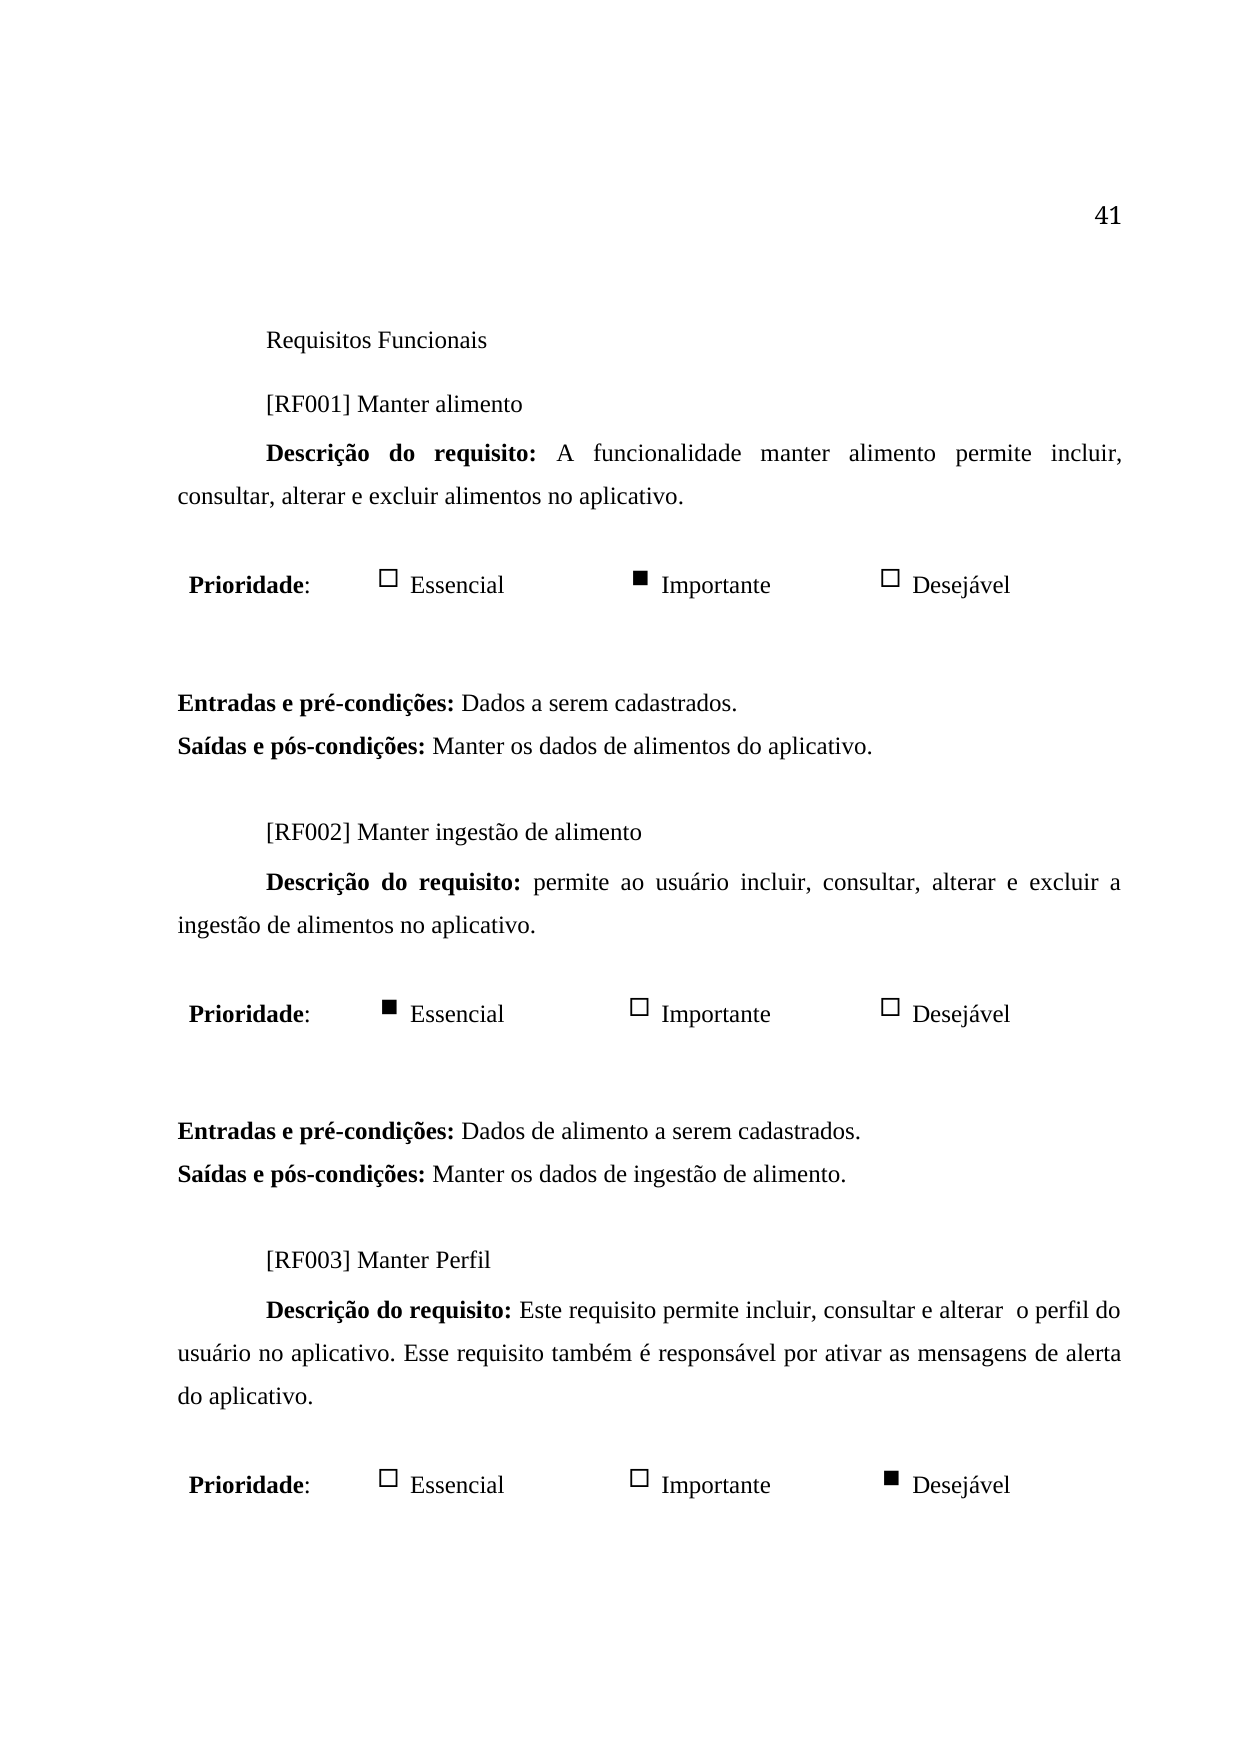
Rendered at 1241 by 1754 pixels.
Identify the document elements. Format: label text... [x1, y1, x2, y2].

text [RF001] Manter alimento [177, 389, 1122, 417]
table_header Desejável [912, 545, 1056, 624]
table_header Desejável [912, 974, 1056, 1052]
table_header Essencial [410, 1445, 617, 1524]
table_header Importante [661, 1445, 868, 1524]
table_header Importante [661, 545, 868, 624]
text Saídas e pós-condições: Manter os dados de alimentos do aplicativo. [177, 731, 1122, 759]
text Entradas e pré-condições: Dados a serem cadastrados. [177, 688, 1122, 716]
table_header  [868, 545, 912, 624]
table_header  [366, 974, 410, 1052]
table_header Desejável [912, 1445, 1056, 1524]
table_header Importante [661, 974, 868, 1052]
text Descrição do requisito: Este requisito permite incluir, consultar e alterar o perfil do usuário no aplicativo. Esse requisito também é responsável por ativar as mensagens de alerta do aplicativo. [177, 1295, 1122, 1410]
text Entradas e pré-condições: Dados de alimento a serem cadastrados. [177, 1116, 1122, 1145]
table_header Prioridade: [177, 1445, 366, 1524]
table_header  [868, 1445, 912, 1524]
table_header Essencial [410, 974, 617, 1052]
table_header  [617, 974, 661, 1052]
text Saídas e pós-condições: Manter os dados de ingestão de alimento. [177, 1159, 1122, 1188]
text Descrição do requisito: permite ao usuário incluir, consultar, alterar e excluir a ingestão de alimentos no aplicativo. [177, 867, 1122, 938]
table_header  [868, 974, 912, 1052]
table_header Prioridade: [177, 974, 366, 1052]
text Descrição do requisito: A funcionalidade manter alimento permite incluir, consultar, alterar e excluir alimentos no aplicativo. [177, 438, 1122, 510]
table_header Essencial [410, 545, 617, 624]
text [RF002] Manter ingestão de alimento [177, 817, 1122, 846]
table_header Prioridade: [177, 545, 366, 624]
text Requisitos Funcionais [177, 325, 1122, 353]
table_header  [617, 545, 661, 624]
table_header  [617, 1445, 661, 1524]
text [RF003] Manter Perfil [177, 1245, 1122, 1274]
table_header  [366, 545, 410, 624]
table_header  [366, 1445, 410, 1524]
